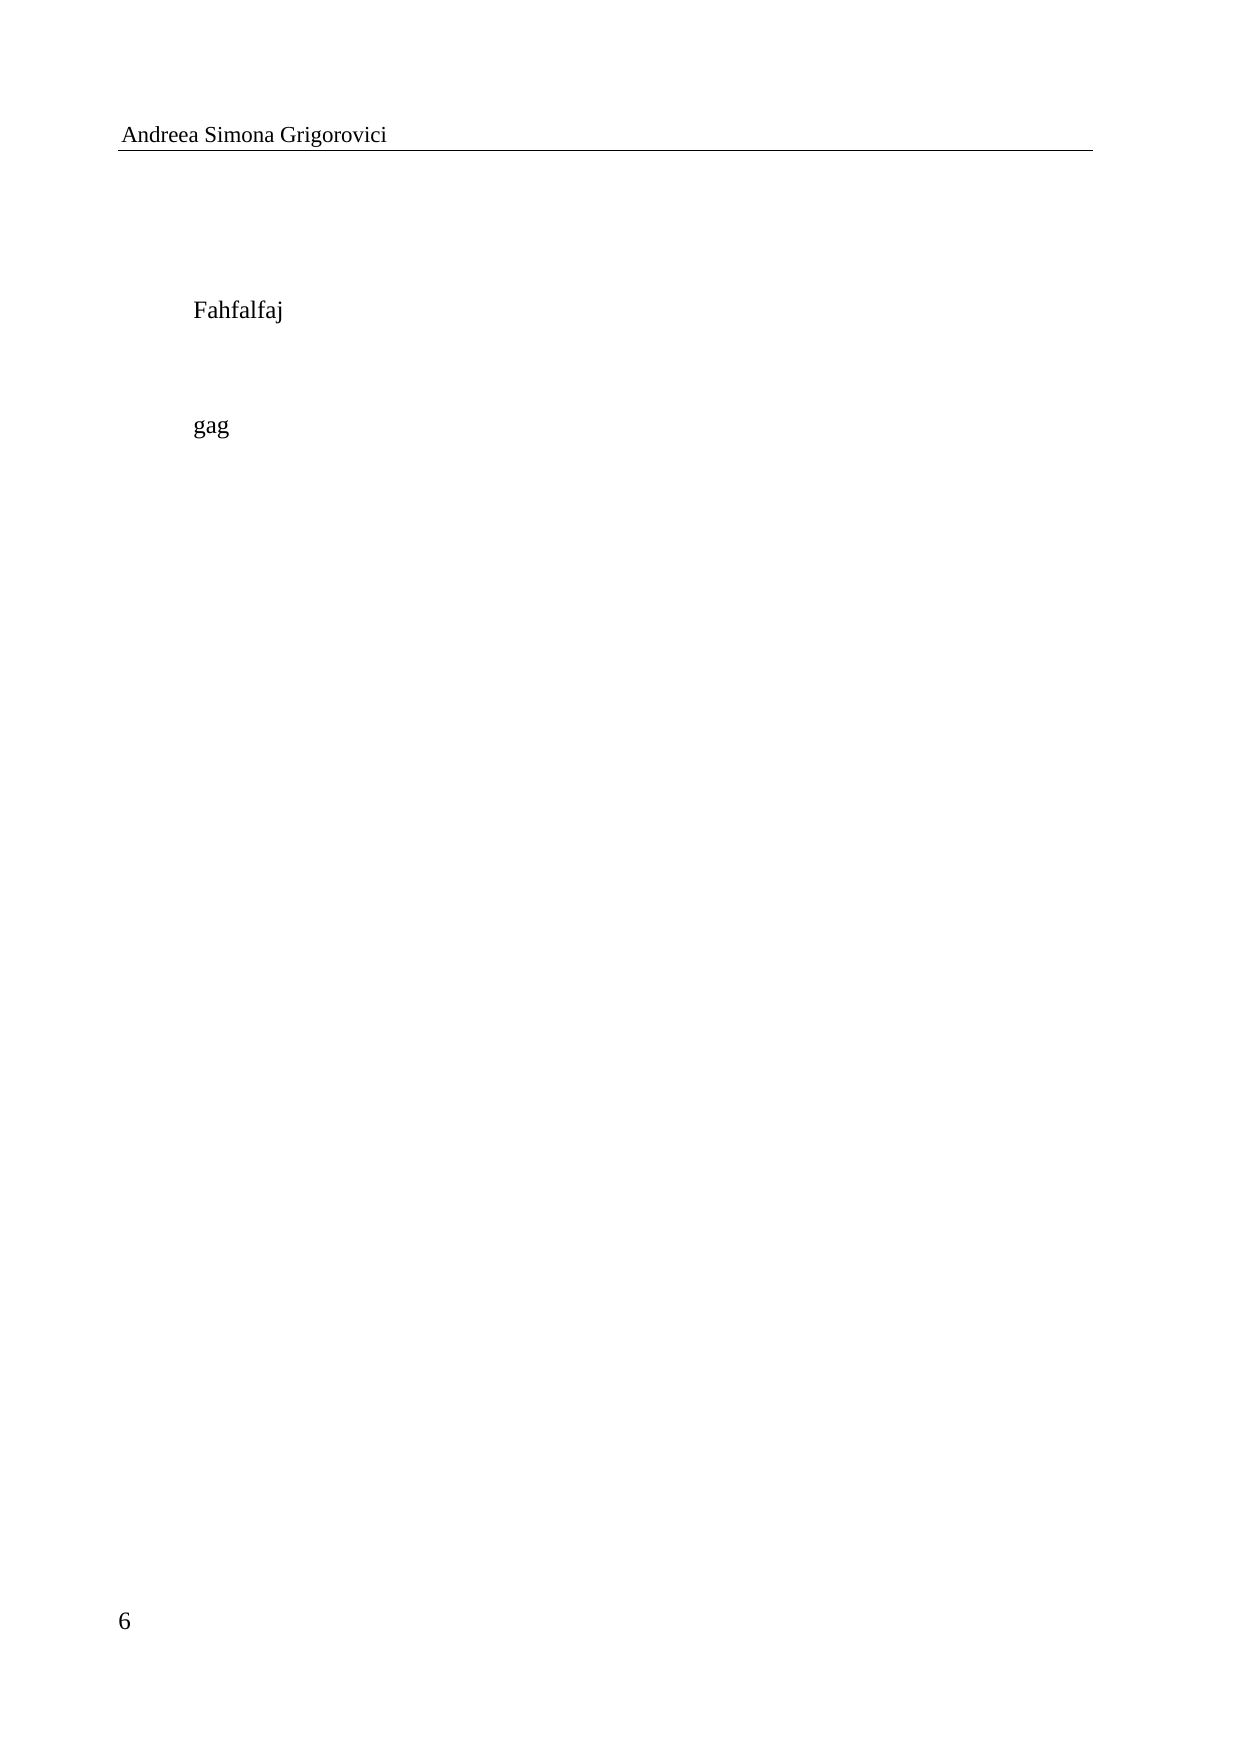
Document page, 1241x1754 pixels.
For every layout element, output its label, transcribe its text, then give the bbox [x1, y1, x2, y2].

text Fahfalfaj [118, 295, 1093, 324]
text gag [118, 410, 1093, 439]
